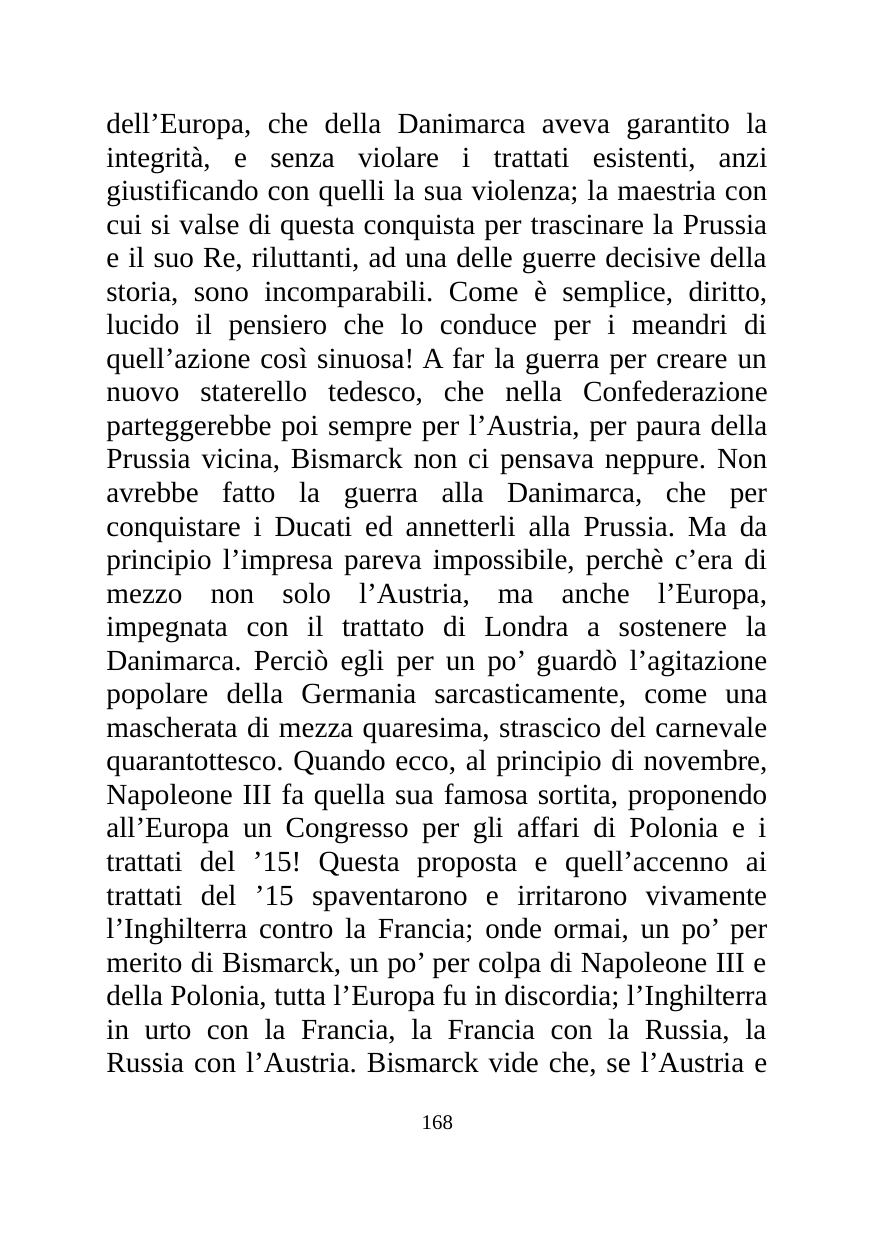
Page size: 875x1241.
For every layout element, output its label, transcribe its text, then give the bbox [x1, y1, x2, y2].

text dell’Europa, che della Danimarca aveva garantito la integrità, e senza violare i trattati esistenti, anzi giustificando con quelli la sua violenza; la maestria con cui si valse di questa conquista per trascinare la Prussia e il suo Re, riluttanti, ad una delle guerre decisive della storia, sono incomparabili. Come è semplice, diritto, lucido il pensiero che lo conduce per i meandri di quell’azione così sinuosa! A far la guerra per creare un nuovo staterello tedesco, che nella Confederazione parteggerebbe poi sempre per l’Austria, per paura della Prussia vicina, Bismarck non ci pensava neppure. Non avrebbe fatto la guerra alla Danimarca, che per conquistare i Ducati ed annetterli alla Prussia. Ma da principio l’impresa pareva impossibile, perchè c’era di mezzo non solo l’Austria, ma anche l’Europa, impegnata con il trattato di Londra a sostenere la Danimarca. Perciò egli per un po’ guardò l’agitazione popolare della Germania sarcasticamente, come una mascherata di mezza quaresima, strascico del carnevale quarantottesco. Quando ecco, al principio di novembre, Napoleone III fa quella sua famosa sortita, proponendo all’Europa un Congresso per gli affari di Polonia e i trattati del ’15! Questa proposta e quell’accenno ai trattati del ’15 spaventarono e irritarono vivamente l’Inghilterra contro la Francia; onde ormai, un po’ per merito di Bismarck, un po’ per colpa di Napoleone III e della Polonia, tutta l’Europa fu in discordia; l’Inghilterra in urto con la Francia, la Francia con la Russia, la Russia con l’Austria. Bismarck vide che, se l’Austria e [106, 106, 768, 1079]
